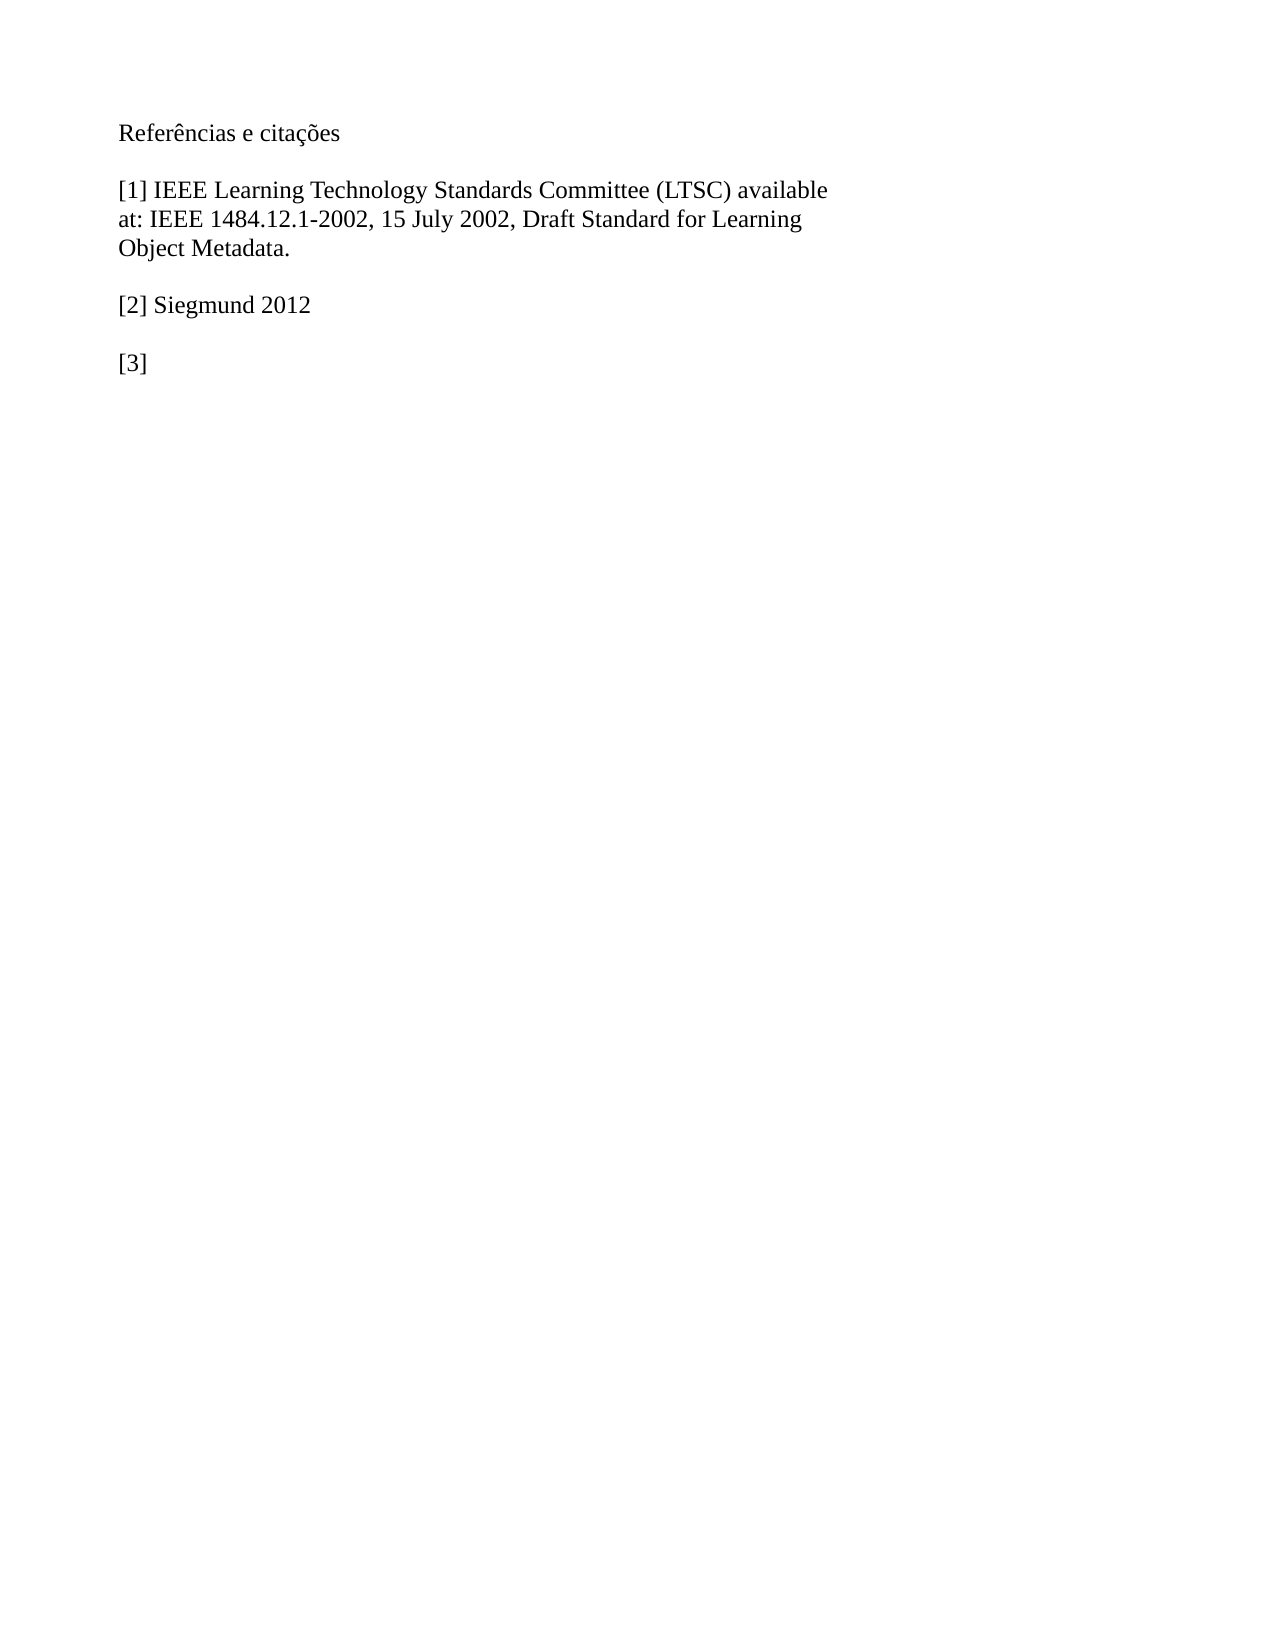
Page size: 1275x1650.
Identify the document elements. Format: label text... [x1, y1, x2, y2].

text Object Metadata. [118, 233, 1157, 262]
text Referências e citações [118, 118, 1157, 147]
text at: IEEE 1484.12.1-2002, 15 July 2002, Draft Standard for Learning [118, 204, 1157, 233]
text [3] [118, 348, 1157, 377]
text [2] Siegmund 2012 [118, 291, 1157, 319]
text [1] IEEE Learning Technology Standards Committee (LTSC) available [118, 176, 1157, 204]
